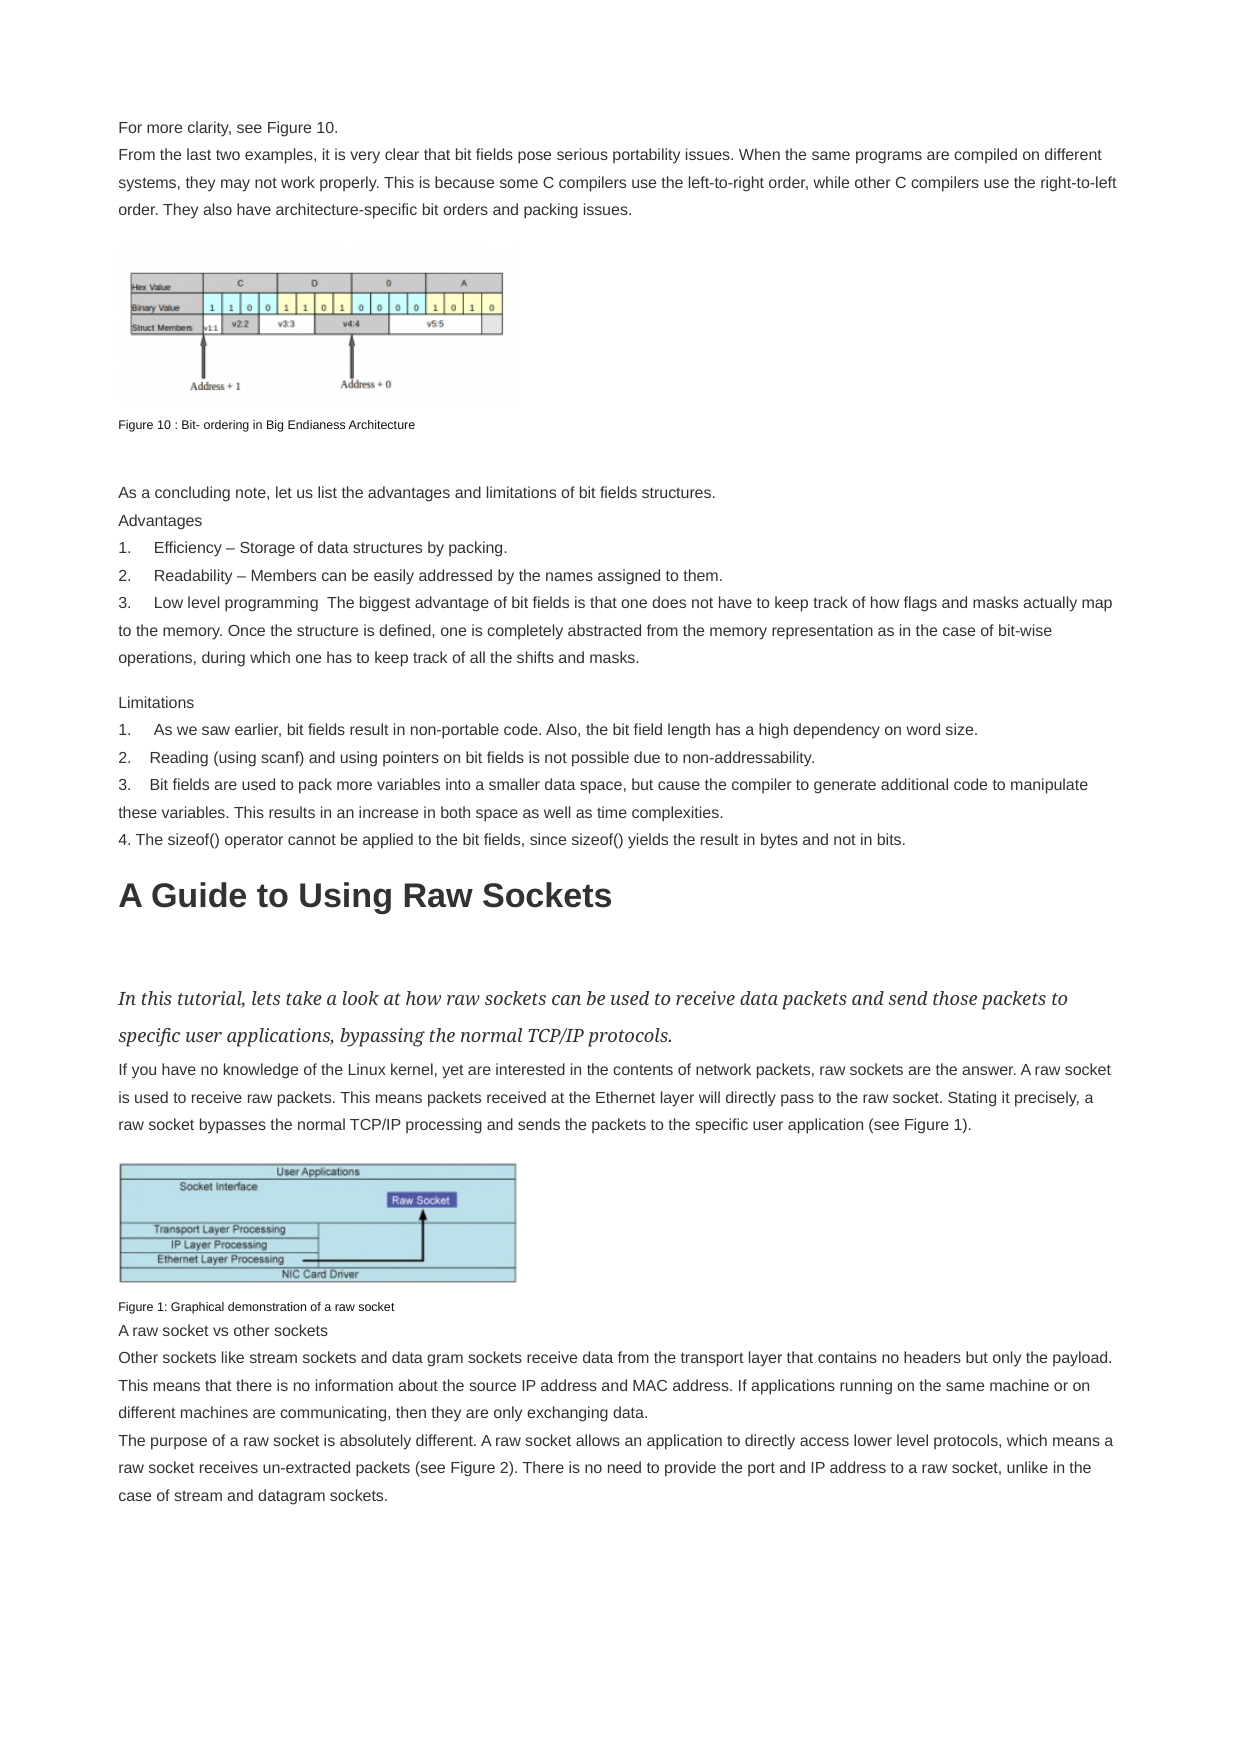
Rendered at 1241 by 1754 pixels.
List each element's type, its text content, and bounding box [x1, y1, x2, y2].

text For more clarity, see Figure 10. From the last two examples, it is very clear that bit fields pose serious portability issues. When the same programs are compiled on different systems, they may not work properly. This is because some C compilers use the left-to-right order, while other C compilers use the right-to-left order. They also have architecture-specific bit orders and packing issues. [118, 118, 1122, 219]
text Figure 1: Graphical demonstration of a raw socket [118, 1299, 1122, 1314]
text Figure 10 : Bit- ordering in Big Endianess Architecture [118, 418, 1122, 432]
text A raw socket vs other sockets Other sockets like stream sockets and data gram sockets receive data from the transport layer that contains no headers but only the payload. This means that there is no information about the source IP address and MAC address. If applications running on the same machine or on different machines are communicating, then they are only exchanging data. The purpose of a raw socket is absolutely different. A raw socket allows an application to directly access lower level protocols, which means a raw socket receives un-extracted packets (see Figure 2). There is no need to provide the port and IP address to a raw socket, unlike in the case of stream and datagram sockets. [118, 1321, 1122, 1504]
text In this tutorial, lets take a look at how raw sockets can be used to receive data packets and send those packets to specific user applications, bypassing the normal TCP/IP protocols. [118, 934, 1122, 1048]
text If you have no knowledge of the Linux kernel, yet are interested in the contents of network packets, raw sockets are the answer. A raw socket is used to receive raw packets. This means packets received at the Ethernet layer will directly pass to the raw socket. Stating it precisely, a raw socket bypasses the normal TCP/IP processing and sends the packets to the specific user application (see Figure 1). [118, 1061, 1122, 1134]
text Limitations 1. As we saw earlier, bit fields result in non-portable code. Also, the bit field length has a high dependency on word size. 2. Reading (using scanf) and using pointers on bit fields is not possible due to non-addressability. 3. Bit fields are used to pack more variables into a smaller data space, but cause the compiler to generate additional code to manipulate these variables. This results in an increase in both space as well as time complexities. 4. The sizeof() operator cannot be applied to the bit fields, since sizeof() yields the result in bytes and not in bits. [118, 693, 1122, 849]
text As a concluding note, let us list the advantages and limitations of bit fields structures. Advantages 1. Efficiency – Storage of data structures by packing. 2. Readability – Members can be easily addressed by the names assigned to them. 3. Low level programming  The biggest advantage of bit fields is that one does not have to keep track of how flags and masks actually map to the memory. Once the structure is defined, one is completely abstracted from the memory representation as in the case of bit-wise operations, during which one has to keep track of all the shifts and masks. [118, 484, 1122, 667]
subtitle A Guide to Using Raw Sockets [118, 875, 1122, 914]
picture [118, 1160, 519, 1286]
picture [118, 245, 519, 404]
